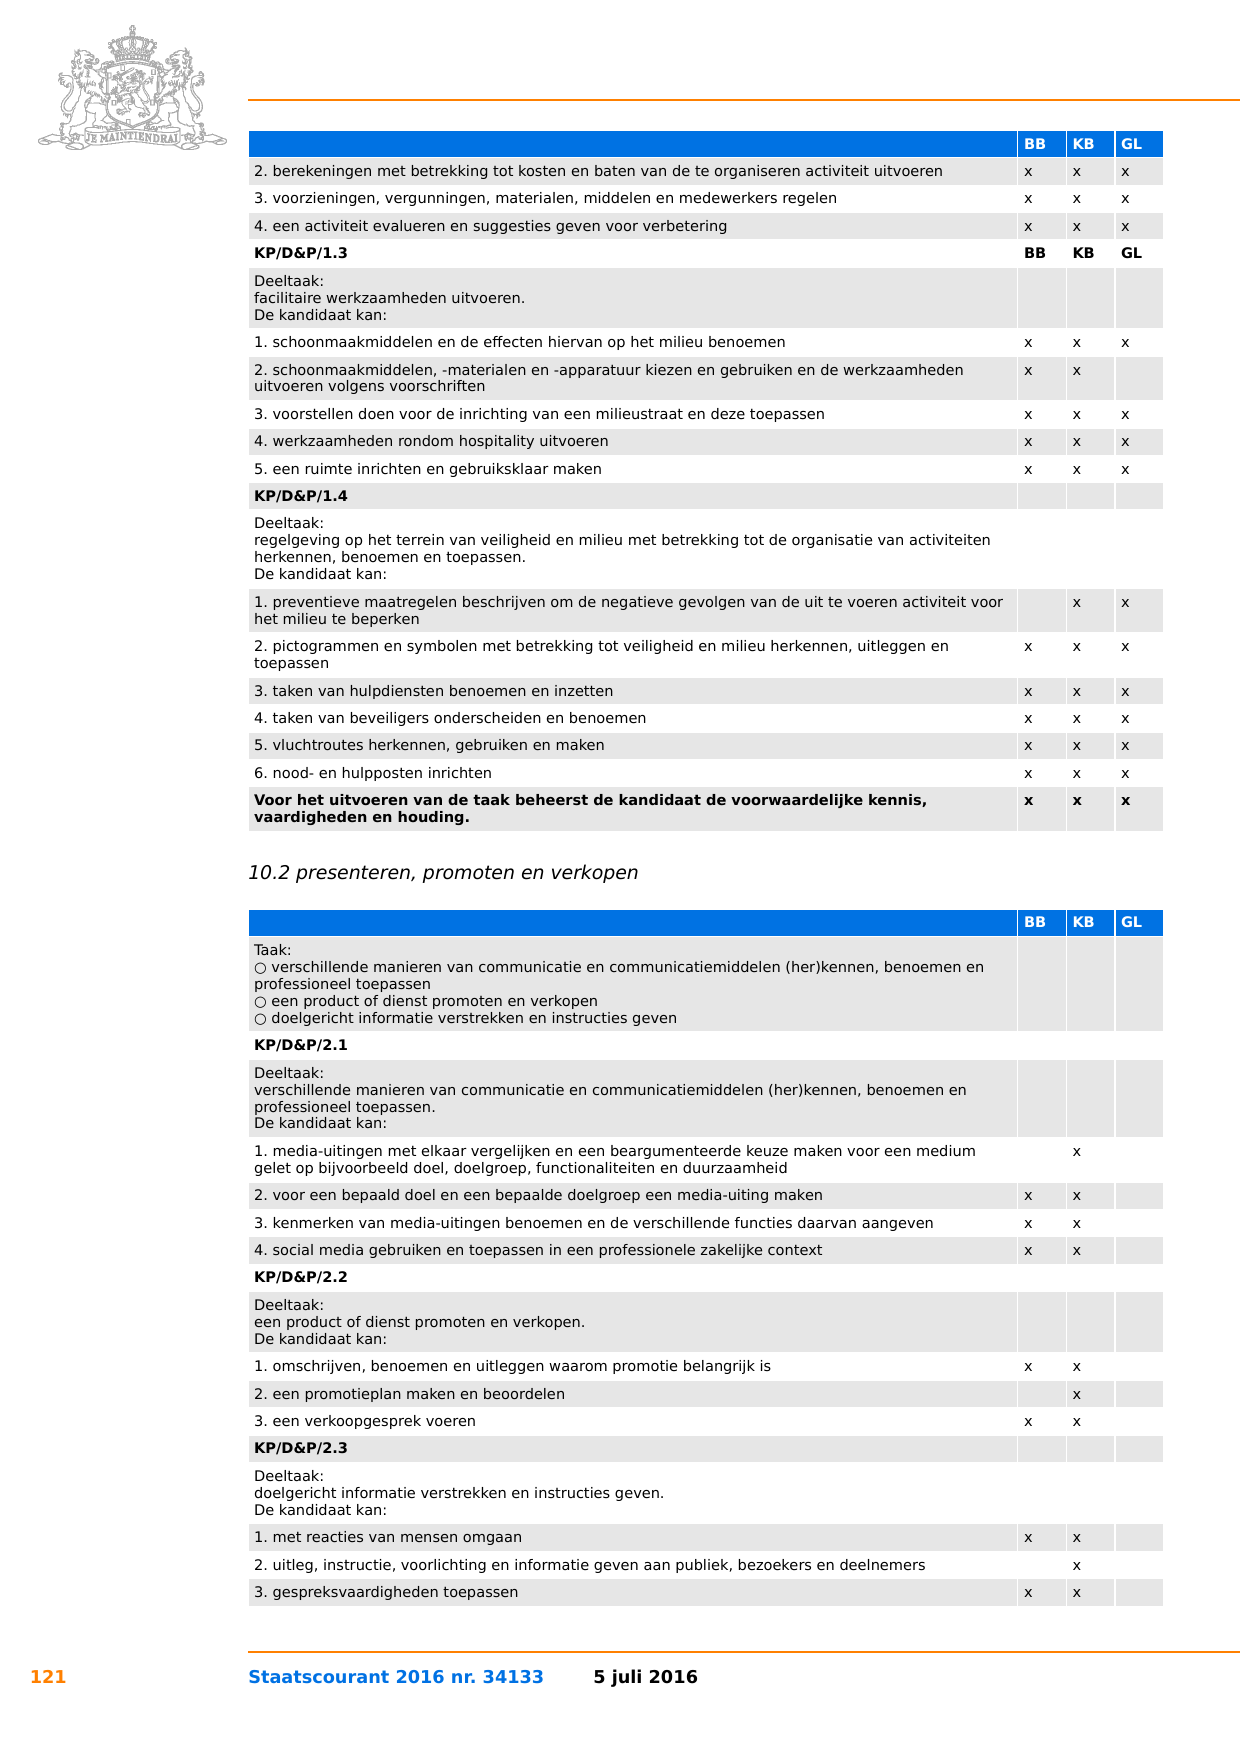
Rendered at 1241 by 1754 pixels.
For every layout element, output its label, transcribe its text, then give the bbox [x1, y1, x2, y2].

table_cell [1116, 483, 1163, 509]
table_cell 3. kenmerken van media-uitingen benoemen en de verschillende functies daarvan aangeven [249, 1210, 1017, 1236]
table_cell [1116, 1292, 1163, 1352]
table_cell [1116, 1463, 1163, 1523]
table_cell [1116, 1579, 1163, 1606]
table_cell [1116, 1408, 1163, 1434]
table_cell 2. berekeningen met betrekking tot kosten en baten van de te organiseren activiteit uitvoeren [249, 158, 1017, 185]
table_cell [1116, 1265, 1163, 1291]
table_cell [1018, 1033, 1066, 1059]
table_cell 4. social media gebruiken en toepassen in een professionele zakelijke context [249, 1237, 1017, 1264]
table_cell [1116, 1033, 1163, 1059]
table_cell KP/D&P/2.2 [249, 1265, 1017, 1291]
table_cell x [1067, 705, 1114, 731]
table_cell [1018, 1381, 1066, 1407]
table_cell [1067, 1463, 1114, 1523]
table_cell [1018, 1265, 1066, 1291]
table_cell [1116, 1060, 1163, 1137]
table_cell [1018, 1463, 1066, 1523]
subtitle 10.2 presenteren, promoten en verkopen [248, 862, 1163, 884]
table_cell [1116, 937, 1163, 1031]
table_cell 6. nood- en hulpposten inrichten [249, 760, 1017, 786]
table_cell 4. taken van beveiligers onderscheiden en benoemen [249, 705, 1017, 731]
table_cell KB [1067, 241, 1114, 267]
table_cell x [1018, 1237, 1066, 1264]
table_cell x [1067, 678, 1114, 704]
table_cell [1116, 1183, 1163, 1209]
table_cell Deeltaak: verschillende manieren van communicatie en communicatiemiddelen (her)kennen, benoemen en professioneel toepassen. De kandidaat kan: [249, 1060, 1017, 1137]
table_cell [1067, 1265, 1114, 1291]
table_cell [1018, 937, 1066, 1031]
table_cell x [1116, 678, 1163, 704]
table_cell x [1116, 633, 1163, 677]
table_cell x [1116, 329, 1163, 356]
table_cell [1018, 1292, 1066, 1352]
table_cell 1. omschrijven, benoemen en uitleggen waarom promotie belangrijk is [249, 1354, 1017, 1380]
table_cell x [1067, 1524, 1114, 1551]
table_cell [1116, 511, 1163, 588]
table_cell x [1018, 705, 1066, 731]
table_cell KP/D&P/2.1 [249, 1033, 1017, 1059]
table_header KB [1067, 131, 1114, 157]
table_cell [1116, 1436, 1163, 1462]
table_cell x [1067, 456, 1114, 482]
table_cell x [1067, 1408, 1114, 1434]
table_cell [1067, 511, 1114, 588]
table_cell Deeltaak: een product of dienst promoten en verkopen. De kandidaat kan: [249, 1292, 1017, 1352]
table_cell KP/D&P/1.3 [249, 241, 1017, 267]
table_cell x [1018, 213, 1066, 239]
table_header [249, 910, 1017, 936]
table_cell 3. taken van hulpdiensten benoemen en inzetten [249, 678, 1017, 704]
table_cell x [1116, 429, 1163, 455]
picture [38, 25, 227, 150]
table_cell 4. een activiteit evalueren en suggesties geven voor verbetering [249, 213, 1017, 239]
table_cell 2. pictogrammen en symbolen met betrekking tot veiligheid en milieu herkennen, uitleggen en toepassen [249, 633, 1017, 677]
table_cell 1. preventieve maatregelen beschrijven om de negatieve gevolgen van de uit te voeren activiteit voor het milieu te beperken [249, 589, 1017, 632]
table_cell KP/D&P/2.3 [249, 1436, 1017, 1462]
table_cell x [1018, 1524, 1066, 1551]
table_cell [1067, 1436, 1114, 1462]
table_cell x [1018, 787, 1066, 831]
table_cell [1067, 268, 1114, 328]
table_cell [1018, 1138, 1066, 1181]
table_cell Deeltaak: doelgericht informatie verstrekken en instructies geven. De kandidaat kan: [249, 1463, 1017, 1523]
table_cell x [1067, 1138, 1114, 1181]
table_cell x [1018, 456, 1066, 482]
table_cell x [1018, 1354, 1066, 1380]
table_cell GL [1116, 241, 1163, 267]
table_header BB [1018, 131, 1066, 157]
table_cell 1. media-uitingen met elkaar vergelijken en een beargumenteerde keuze maken voor een medium gelet op bijvoorbeeld doel, doelgroep, functionaliteiten en duurzaamheid [249, 1138, 1017, 1181]
table_cell x [1116, 589, 1163, 632]
table_cell [1067, 1060, 1114, 1137]
table_cell 2. schoonmaakmiddelen, -materialen en -apparatuur kiezen en gebruiken en de werkzaamheden uitvoeren volgens voorschriften [249, 357, 1017, 400]
table_cell x [1018, 1579, 1066, 1606]
table_cell 5. een ruimte inrichten en gebruiksklaar maken [249, 456, 1017, 482]
table_cell x [1018, 633, 1066, 677]
table_cell Deeltaak: regelgeving op het terrein van veiligheid en milieu met betrekking tot de organisatie van activiteiten herkennen, benoemen en toepassen. De kandidaat kan: [249, 511, 1017, 588]
table_header BB [1018, 910, 1066, 936]
table_cell x [1018, 429, 1066, 455]
table_cell x [1018, 357, 1066, 400]
table_cell [1018, 268, 1066, 328]
table_cell 1. schoonmaakmiddelen en de effecten hiervan op het milieu benoemen [249, 329, 1017, 356]
table_cell [1116, 1138, 1163, 1181]
table_cell 3. gespreksvaardigheden toepassen [249, 1579, 1017, 1606]
table_cell x [1018, 1183, 1066, 1209]
table_cell x [1116, 787, 1163, 831]
table_cell KP/D&P/1.4 [249, 483, 1017, 509]
table_cell [1116, 1381, 1163, 1407]
table_cell [1116, 357, 1163, 400]
table_cell [1018, 1436, 1066, 1462]
table_cell [1116, 1524, 1163, 1551]
table_cell x [1067, 733, 1114, 759]
table_cell 3. voorzieningen, vergunningen, materialen, middelen en medewerkers regelen [249, 186, 1017, 212]
table_cell 4. werkzaamheden rondom hospitality uitvoeren [249, 429, 1017, 455]
table_cell x [1067, 1183, 1114, 1209]
table_cell [1018, 589, 1066, 632]
table_cell x [1116, 213, 1163, 239]
table_cell x [1067, 186, 1114, 212]
table_cell x [1067, 401, 1114, 427]
table_cell 2. uitleg, instructie, voorlichting en informatie geven aan publiek, bezoekers en deelnemers [249, 1552, 1017, 1578]
table_header GL [1116, 131, 1163, 157]
table_cell [1018, 1552, 1066, 1578]
table_cell x [1018, 678, 1066, 704]
table_cell x [1067, 1381, 1114, 1407]
table_cell x [1067, 329, 1114, 356]
table_cell Taak: ○ verschillende manieren van communicatie en communicatiemiddelen (her)kennen, benoemen en professioneel toepassen ○ een product of dienst promoten en verkopen ○ doelgericht informatie verstrekken en instructies geven [249, 937, 1017, 1031]
table_cell x [1067, 1552, 1114, 1578]
table_cell [1116, 1354, 1163, 1380]
table_cell 3. een verkoopgesprek voeren [249, 1408, 1017, 1434]
table_cell [1116, 1552, 1163, 1578]
table_cell x [1116, 733, 1163, 759]
table_cell x [1067, 158, 1114, 185]
table_cell x [1116, 456, 1163, 482]
table_cell [1067, 483, 1114, 509]
table_cell x [1067, 1579, 1114, 1606]
table_cell x [1067, 787, 1114, 831]
table_cell x [1067, 1210, 1114, 1236]
table_cell 1. met reacties van mensen omgaan [249, 1524, 1017, 1551]
table_cell x [1018, 760, 1066, 786]
table_cell 5. vluchtroutes herkennen, gebruiken en maken [249, 733, 1017, 759]
table_cell x [1067, 357, 1114, 400]
table_cell [1018, 1060, 1066, 1137]
table_cell x [1116, 760, 1163, 786]
table_cell 2. voor een bepaald doel en een bepaalde doelgroep een media-uiting maken [249, 1183, 1017, 1209]
table_cell [1018, 511, 1066, 588]
table_cell [1116, 1237, 1163, 1264]
table_cell x [1067, 1237, 1114, 1264]
table_cell x [1018, 1408, 1066, 1434]
table_cell x [1067, 429, 1114, 455]
table_cell x [1067, 760, 1114, 786]
table_cell [1116, 268, 1163, 328]
table_cell x [1116, 186, 1163, 212]
table_cell Deeltaak: facilitaire werkzaamheden uitvoeren. De kandidaat kan: [249, 268, 1017, 328]
table_cell [1067, 937, 1114, 1031]
table_header [249, 131, 1017, 157]
table_cell x [1018, 733, 1066, 759]
table_cell x [1018, 329, 1066, 356]
table_cell [1018, 483, 1066, 509]
table_cell x [1018, 158, 1066, 185]
table_cell x [1067, 633, 1114, 677]
table_cell x [1067, 589, 1114, 632]
table_cell 3. voorstellen doen voor de inrichting van een milieustraat en deze toepassen [249, 401, 1017, 427]
table_cell Voor het uitvoeren van de taak beheerst de kandidaat de voorwaardelijke kennis, vaardigheden en houding. [249, 787, 1017, 831]
table_cell BB [1018, 241, 1066, 267]
table_cell [1116, 1210, 1163, 1236]
table_cell x [1067, 213, 1114, 239]
table_header KB [1067, 910, 1114, 936]
table_cell x [1018, 186, 1066, 212]
table_cell 2. een promotieplan maken en beoordelen [249, 1381, 1017, 1407]
table_cell x [1116, 705, 1163, 731]
table_cell x [1018, 401, 1066, 427]
table_cell x [1067, 1354, 1114, 1380]
table_cell [1067, 1033, 1114, 1059]
table_cell x [1116, 158, 1163, 185]
table_cell x [1018, 1210, 1066, 1236]
table_cell x [1116, 401, 1163, 427]
table_header GL [1116, 910, 1163, 936]
table_cell [1067, 1292, 1114, 1352]
